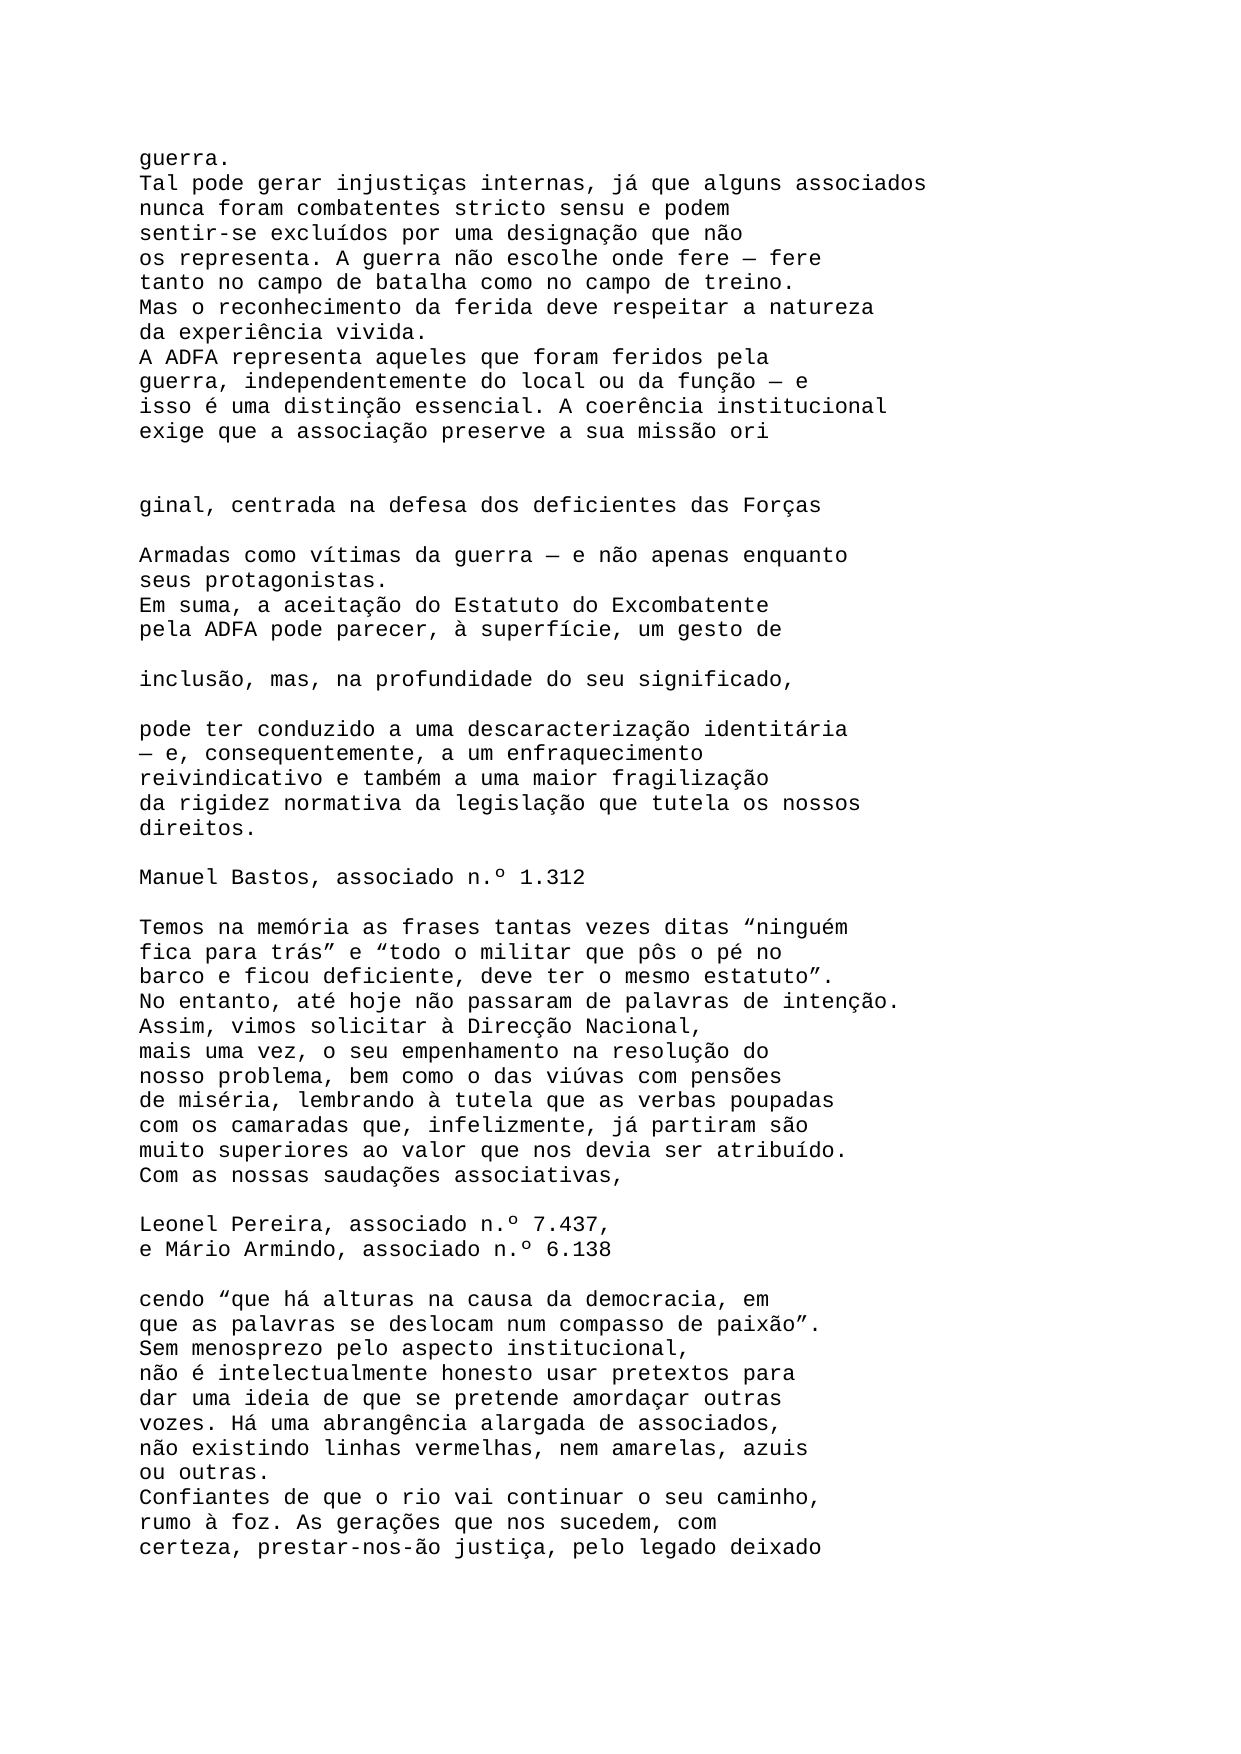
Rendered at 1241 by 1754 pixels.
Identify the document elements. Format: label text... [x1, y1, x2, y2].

text direitos. [139, 817, 1101, 842]
text ginal, centrada na defesa dos deficientes das Forças [139, 495, 1101, 519]
text pela ADFA pode parecer, à superfície, um gesto de [139, 619, 1101, 643]
text da rigidez normativa da legislação que tutela os nossos [139, 792, 1101, 817]
text inclusão, mas, na profundidade do seu significado, [139, 668, 1101, 693]
text sentir-se excluídos por uma designação que não [139, 222, 1101, 247]
text com os camaradas que, infelizmente, já partiram são [139, 1114, 1101, 1139]
text isso é uma distinção essencial. A coerência institucional [139, 396, 1101, 420]
text da experiência vivida. [139, 321, 1101, 346]
text Com as nossas saudações associativas, [139, 1164, 1101, 1189]
text reivindicativo e também a uma maior fragilização [139, 767, 1101, 792]
text tanto no campo de batalha como no campo de treino. [139, 272, 1101, 296]
text exige que a associação preserve a sua missão ori [139, 420, 1101, 445]
text barco e ficou deficiente, deve ter o mesmo estatuto”. [139, 966, 1101, 991]
text Assim, vimos solicitar à Direcção Nacional, [139, 1015, 1101, 1040]
text Confiantes de que o rio vai continuar o seu caminho, [139, 1486, 1101, 1511]
text guerra, independentemente do local ou da função — e [139, 371, 1101, 396]
text Mas o reconhecimento da ferida deve respeitar a natureza [139, 296, 1101, 321]
text guerra. [139, 148, 1101, 172]
text — e, consequentemente, a um enfraquecimento [139, 743, 1101, 767]
text Manuel Bastos, associado n.º 1.312 [139, 867, 1101, 891]
text ou outras. [139, 1462, 1101, 1486]
text pode ter conduzido a uma descaracterização identitária [139, 718, 1101, 743]
text vozes. Há uma abrangência alargada de associados, [139, 1412, 1101, 1437]
text mais uma vez, o seu empenhamento na resolução do [139, 1040, 1101, 1065]
text Tal pode gerar injustiças internas, já que alguns associados [139, 172, 1101, 197]
text Leonel Pereira, associado n.º 7.437, [139, 1214, 1101, 1238]
text Sem menosprezo pelo aspecto institucional, [139, 1338, 1101, 1362]
text muito superiores ao valor que nos devia ser atribuído. [139, 1139, 1101, 1164]
text não é intelectualmente honesto usar pretextos para [139, 1362, 1101, 1387]
text os representa. A guerra não escolhe onde fere — fere [139, 247, 1101, 272]
text seus protagonistas. [139, 569, 1101, 594]
text dar uma ideia de que se pretende amordaçar outras [139, 1387, 1101, 1412]
text de miséria, lembrando à tutela que as verbas poupadas [139, 1090, 1101, 1114]
text certeza, prestar-nos-ão justiça, pelo legado deixado [139, 1536, 1101, 1561]
text No entanto, até hoje não passaram de palavras de intenção. [139, 991, 1101, 1015]
text rumo à foz. As gerações que nos sucedem, com [139, 1511, 1101, 1536]
text A ADFA representa aqueles que foram feridos pela [139, 346, 1101, 371]
text nunca foram combatentes stricto sensu e podem [139, 197, 1101, 222]
text Temos na memória as frases tantas vezes ditas “ninguém [139, 916, 1101, 941]
text cendo “que há alturas na causa da democracia, em [139, 1288, 1101, 1313]
text fica para trás” e “todo o militar que pôs o pé no [139, 941, 1101, 966]
text não existindo linhas vermelhas, nem amarelas, azuis [139, 1437, 1101, 1462]
text e Mário Armindo, associado n.º 6.138 [139, 1238, 1101, 1263]
text Armadas como vítimas da guerra — e não apenas enquanto [139, 544, 1101, 569]
text que as palavras se deslocam num compasso de paixão”. [139, 1313, 1101, 1338]
text nosso problema, bem como o das viúvas com pensões [139, 1065, 1101, 1090]
text Em suma, a aceitação do Estatuto do Excombatente [139, 594, 1101, 619]
